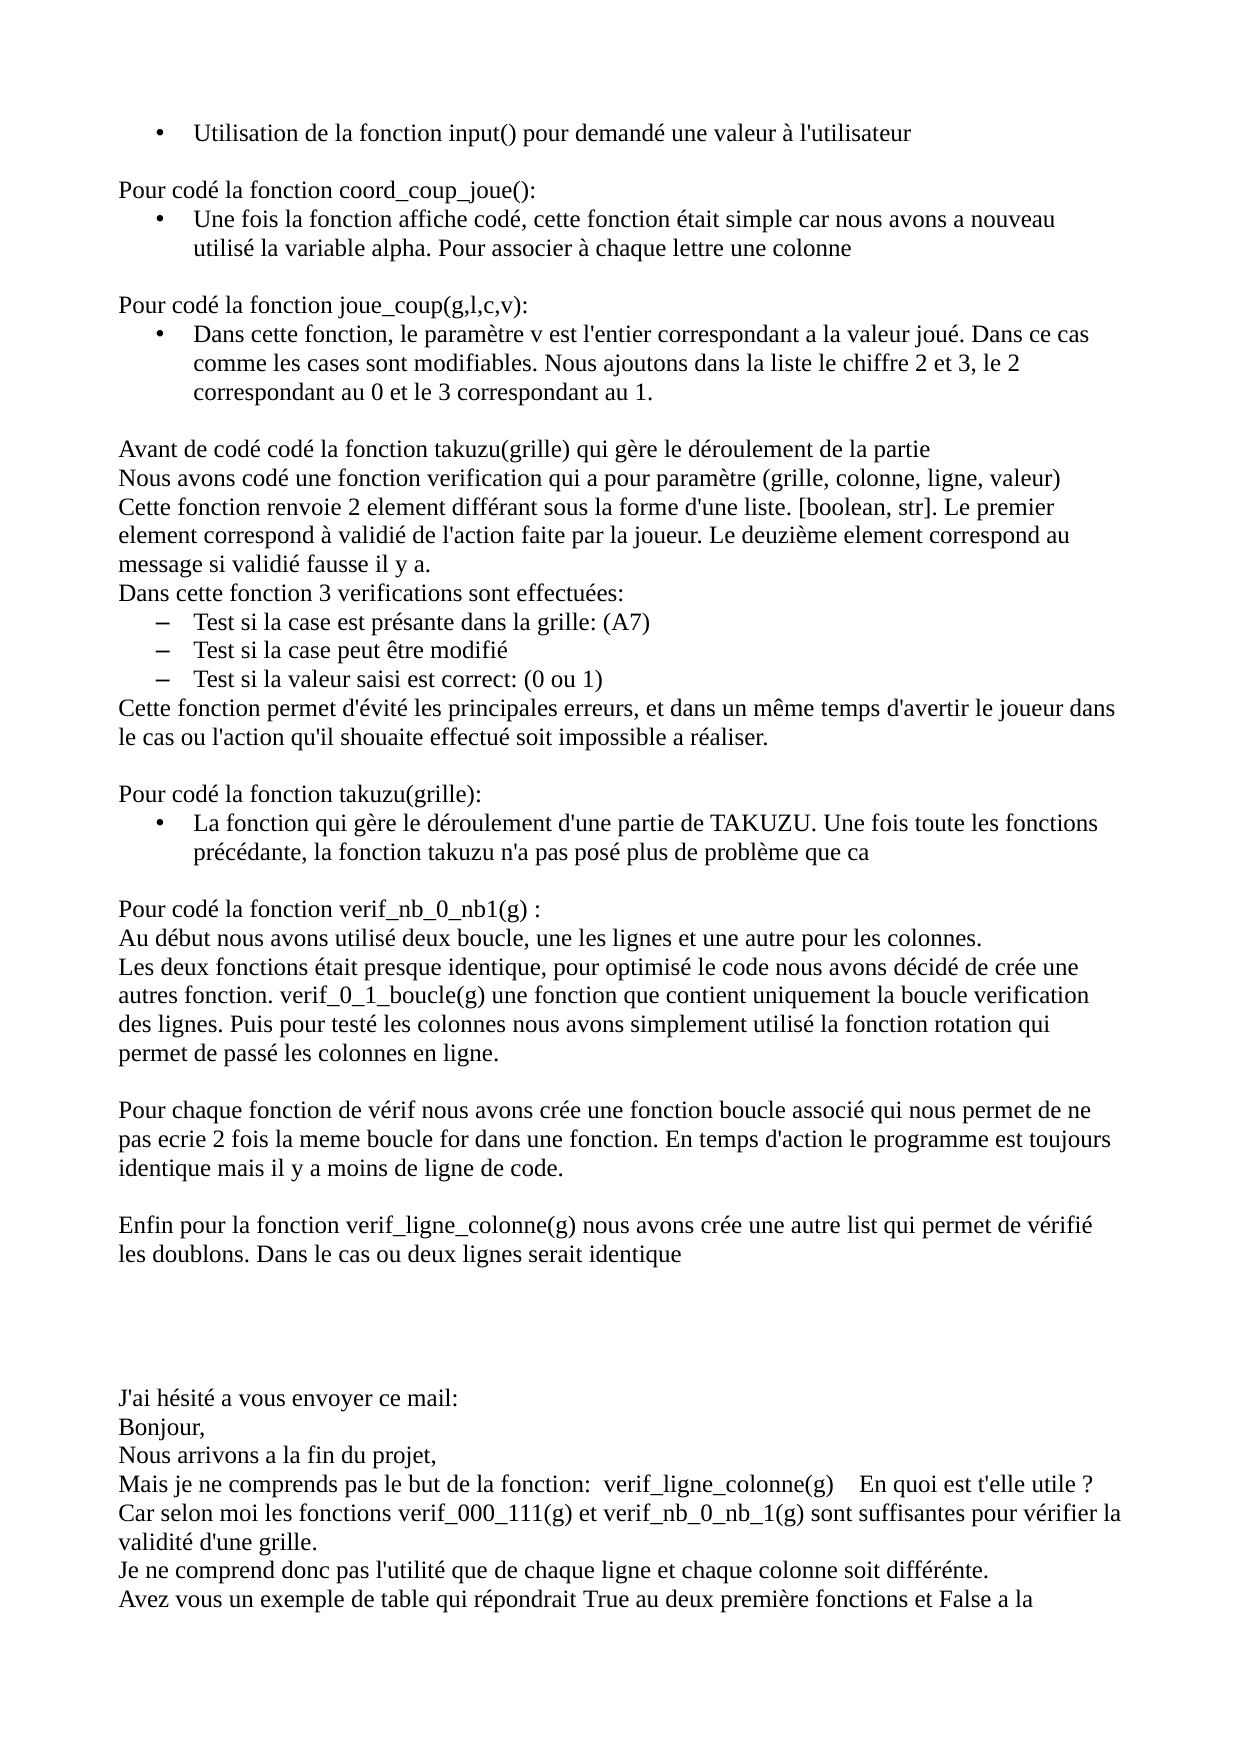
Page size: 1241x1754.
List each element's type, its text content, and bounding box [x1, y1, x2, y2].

text Pour codé la fonction verif_nb_0_nb1(g) : [118, 894, 1122, 923]
text Au début nous avons utilisé deux boucle, une les lignes et une autre pour les colonnes. [118, 923, 1122, 952]
list La fonction qui gère le déroulement d'une partie de TAKUZU. Une fois toute les fonctions précédante, la fonction takuzu n'a pas posé plus de problème que ca [156, 808, 1122, 866]
text Avant de codé codé la fonction takuzu(grille) qui gère le déroulement de la partie [118, 434, 1122, 463]
text Cette fonction renvoie 2 element différant sous la forme d'une liste. [boolean, str]. Le premier element correspond à validié de l'action faite par la joueur. Le deuzième element correspond au message si validié fausse il y a. Dans cette fonction 3 verifications sont effectuées: [118, 492, 1122, 607]
text Pour chaque fonction de vérif nous avons crée une fonction boucle associé qui nous permet de ne pas ecrie 2 fois la meme boucle for dans une fonction. En temps d'action le programme est toujours identique mais il y a moins de ligne de code. [118, 1096, 1122, 1182]
list Dans cette fonction, le paramètre v est l'entier correspondant a la valeur joué. Dans ce cas comme les cases sont modifiables. Nous ajoutons dans la liste le chiffre 2 et 3, le 2 correspondant au 0 et le 3 correspondant au 1. [156, 319, 1122, 406]
list Test si la case est présante dans la grille: (A7) [156, 607, 1122, 636]
text Les deux fonctions était presque identique, pour optimisé le code nous avons décidé de crée une autres fonction. verif_0_1_boucle(g) une fonction que contient uniquement la boucle verification des lignes. Puis pour testé les colonnes nous avons simplement utilisé la fonction rotation qui permet de passé les colonnes en ligne. [118, 952, 1122, 1067]
text Pour codé la fonction takuzu(grille): [118, 779, 1122, 808]
text Nous avons codé une fonction verification qui a pour paramètre (grille, colonne, ligne, valeur) [118, 463, 1122, 492]
text Pour codé la fonction coord_coup_joue(): [118, 176, 1122, 204]
text J'ai hésité a vous envoyer ce mail: Bonjour, Nous arrivons a la fin du projet, Mais je ne comprends pas le but de la fonction: verif_ligne_colonne(g) En quoi est t'elle utile ? Car selon moi les fonctions verif_000_111(g) et verif_nb_0_nb_1(g) sont suffisantes pour vérifier la validité d'une grille. Je ne comprend donc pas l'utilité que de chaque ligne et chaque colonne soit différénte. Avez vous un exemple de table qui répondrait True au deux première fonctions et False a la [118, 1383, 1122, 1613]
list Test si la case peut être modifié [156, 636, 1122, 664]
text Enfin pour la fonction verif_ligne_colonne(g) nous avons crée une autre list qui permet de vérifié les doublons. Dans le cas ou deux lignes serait identique [118, 1211, 1122, 1268]
list Une fois la fonction affiche codé, cette fonction était simple car nous avons a nouveau utilisé la variable alpha. Pour associer à chaque lettre une colonne [156, 204, 1122, 262]
text Pour codé la fonction joue_coup(g,l,c,v): [118, 291, 1122, 319]
list Utilisation de la fonction input() pour demandé une valeur à l'utilisateur [156, 118, 1122, 147]
list Test si la valeur saisi est correct: (0 ou 1) [156, 664, 1122, 693]
text Cette fonction permet d'évité les principales erreurs, et dans un même temps d'avertir le joueur dans le cas ou l'action qu'il shouaite effectué soit impossible a réaliser. [118, 693, 1122, 751]
